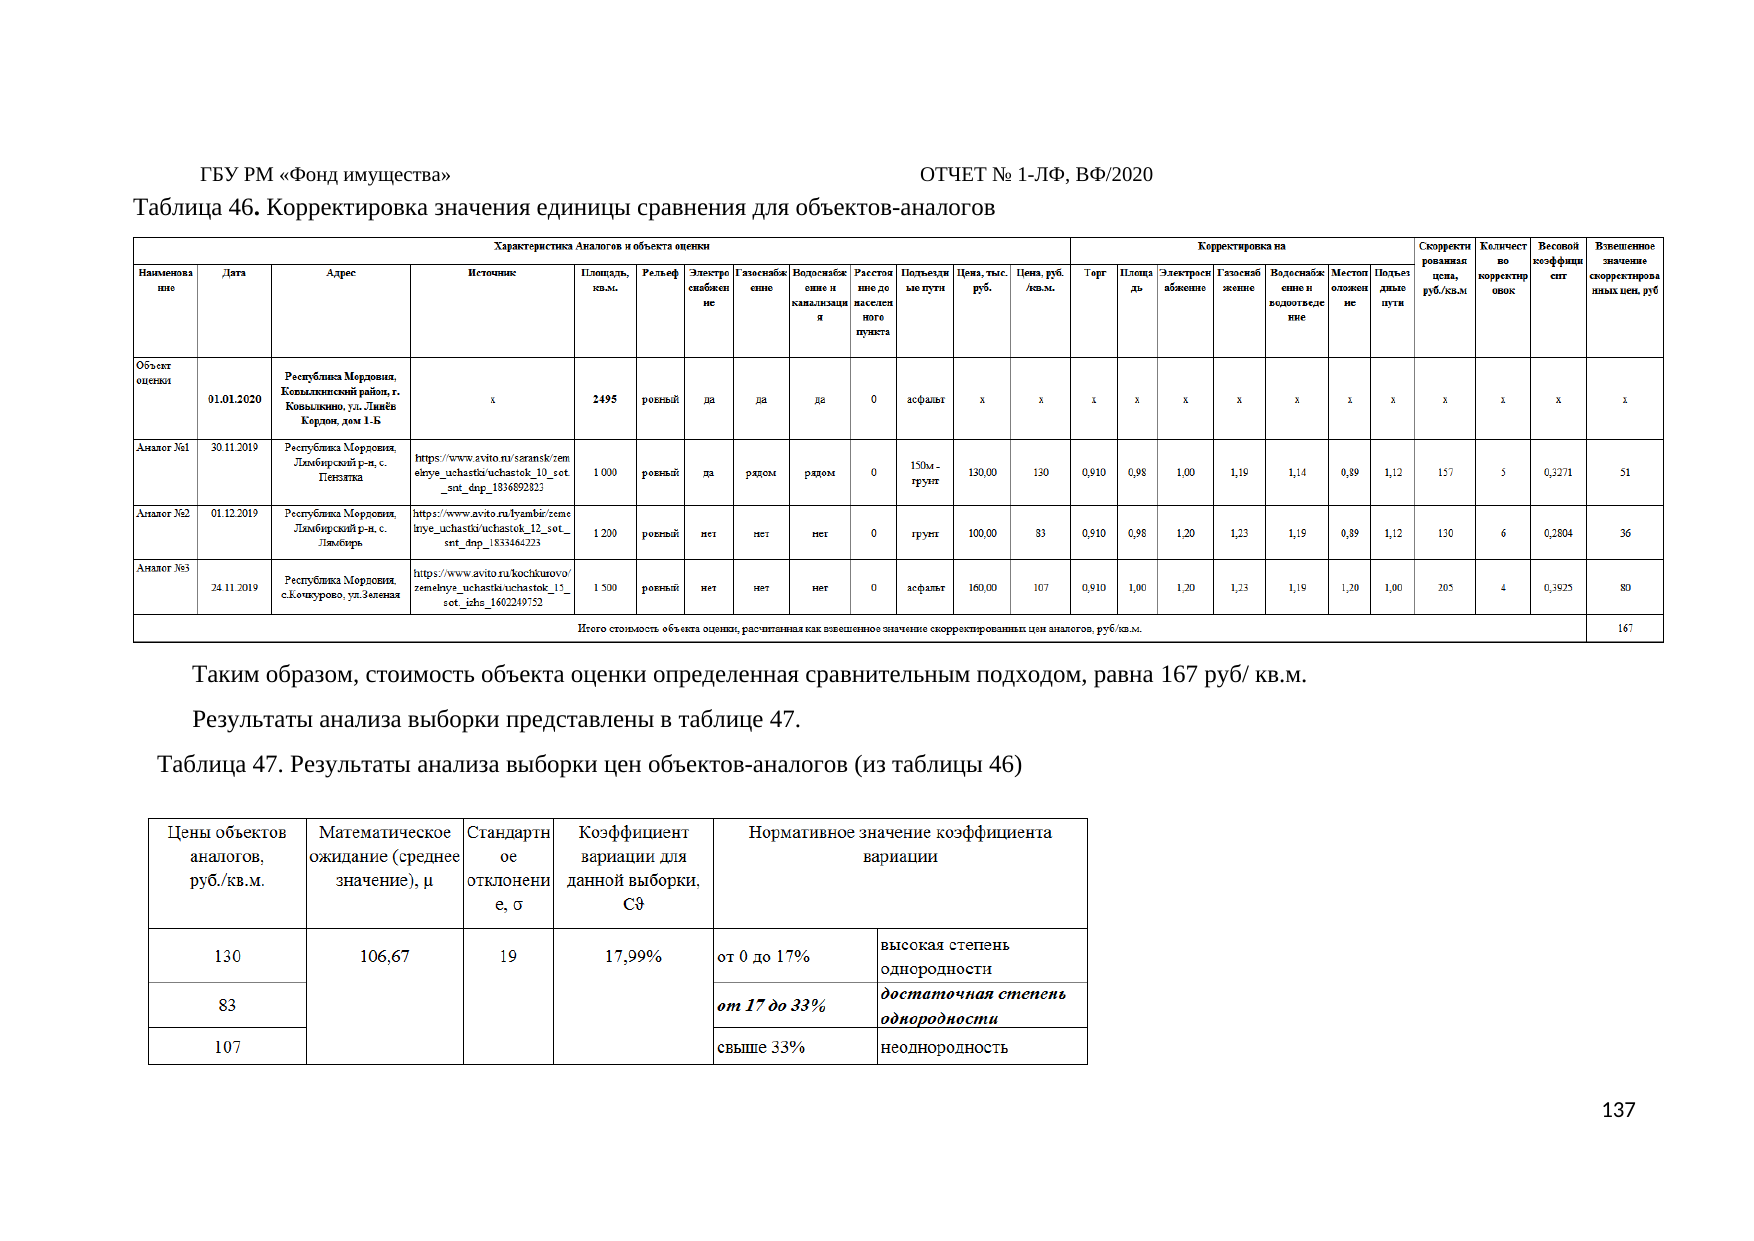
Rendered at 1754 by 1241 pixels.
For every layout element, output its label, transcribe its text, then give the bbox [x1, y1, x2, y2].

text Таблица 46. Корректировка значения единицы сравнения для объектов-аналогов [118, 192, 1636, 221]
text Результаты анализа выборки представлены в таблице 47. [103, 704, 1636, 733]
text Таким образом, стоимость объекта оценки определенная сравнительным подходом, равна 167 руб/ кв.м. [118, 659, 1636, 687]
text Таблица 47. Результаты анализа выборки цен объектов-аналогов (из таблицы 46) [118, 749, 1636, 778]
